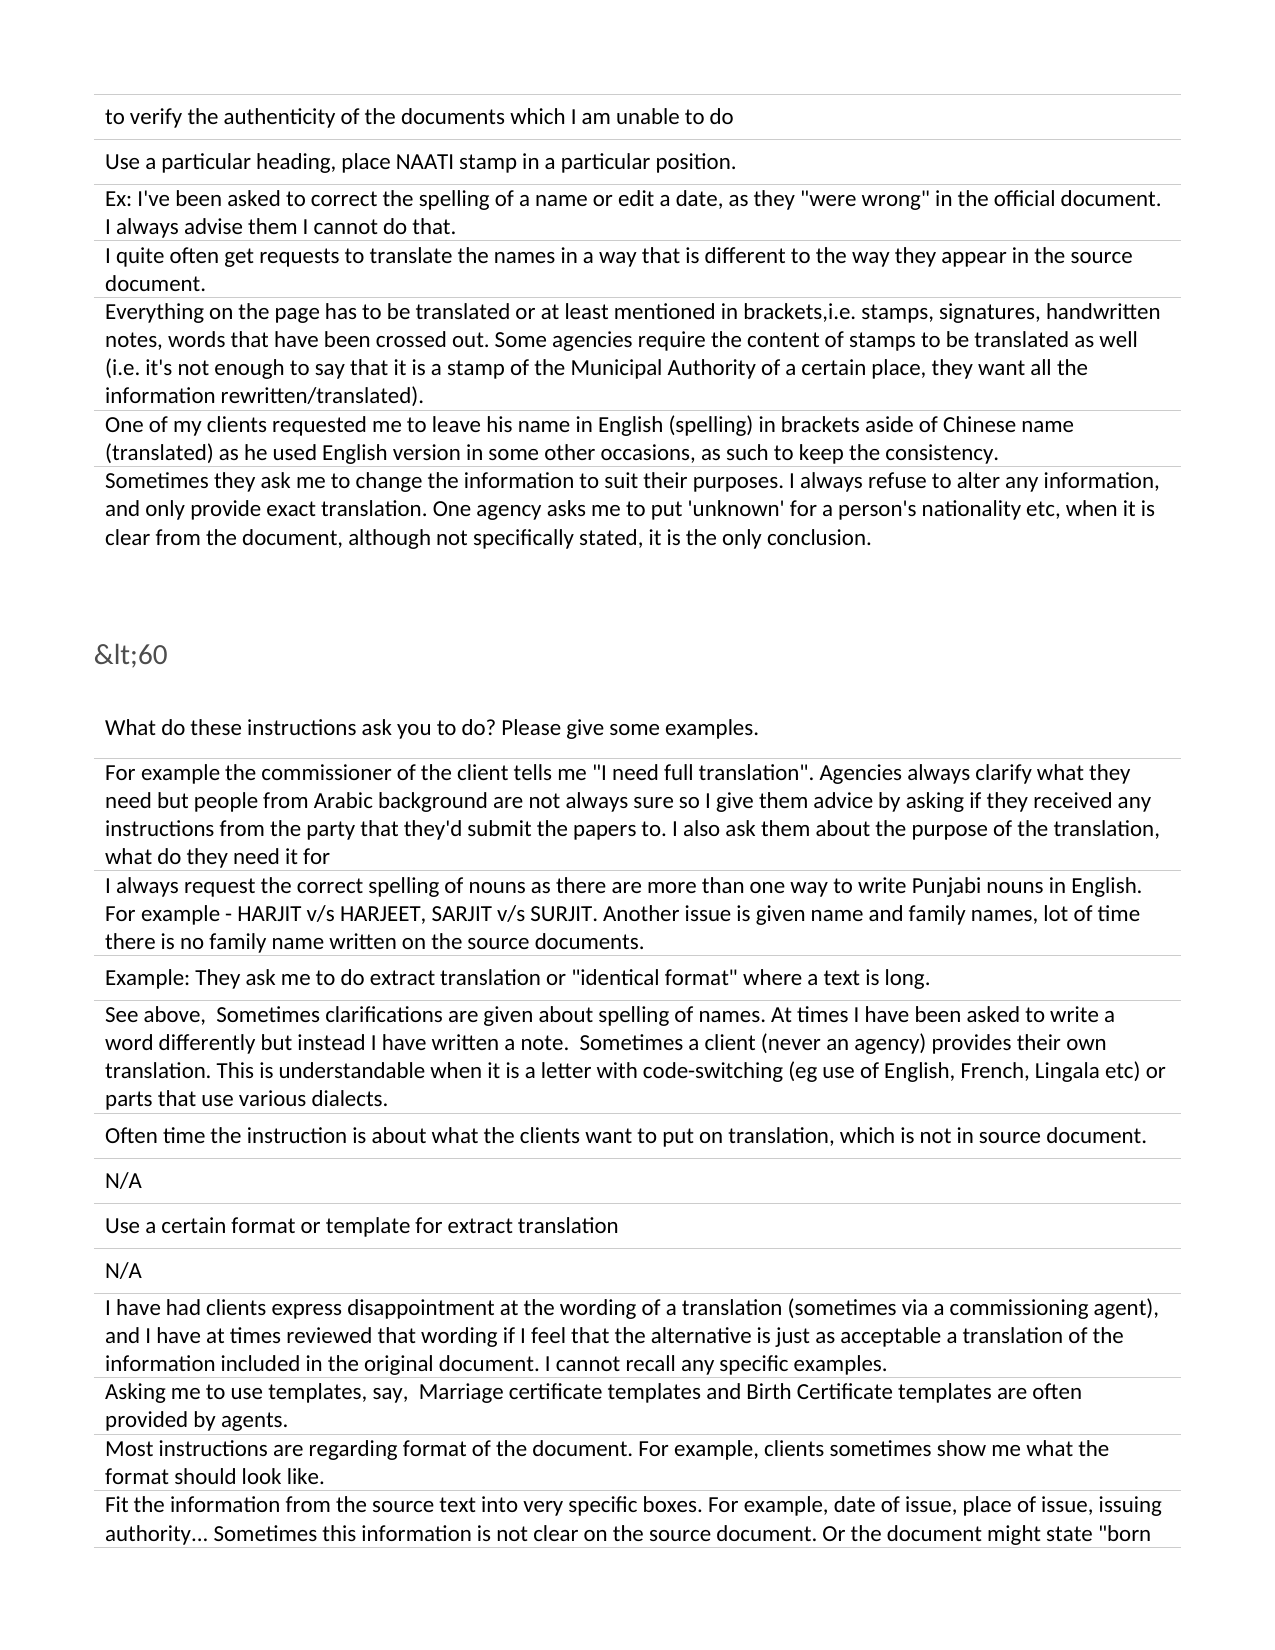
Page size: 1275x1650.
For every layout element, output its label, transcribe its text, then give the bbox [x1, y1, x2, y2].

table_cell N/A [94, 1249, 1181, 1292]
table_cell N/A [94, 1159, 1181, 1202]
table_header What do these instructions ask you to do? Please give some examples. [94, 698, 1181, 758]
table_cell I have had clients express disappointment at the wording of a translation (sometimes via a commissioning agent), and I have at times reviewed that wording if I feel that the alternative is just as acceptable a translation of the information included in the original document. I cannot recall any specific examples. [94, 1294, 1181, 1377]
table_cell One of my clients requested me to leave his name in English (spelling) in brackets aside of Chinese name (translated) as he used English version in some other occasions, as such to keep the consistency. [94, 411, 1181, 466]
table_cell to verify the authenticity of the documents which I am unable to do [94, 95, 1181, 139]
table_cell I always request the correct spelling of nouns as there are more than one way to write Punjabi nouns in English. For example - HARJIT v/s HARJEET, SARJIT v/s SURJIT. Another issue is given name and family names, lot of time there is no family name written on the source documents. [94, 871, 1181, 955]
table_cell Example: They ask me to do extract translation or "identical format" where a text is long. [94, 956, 1181, 1000]
table_cell Most instructions are regarding format of the document. For example, clients sometimes show me what the format should look like. [94, 1435, 1181, 1490]
table_cell Everything on the page has to be translated or at least mentioned in brackets,i.e. stamps, signatures, handwritten notes, words that have been crossed out. Some agencies require the content of stamps to be translated as well (i.e. it's not enough to say that it is a stamp of the Municipal Authority of a certain place, they want all the information rewritten/translated). [94, 298, 1181, 409]
table_cell Often time the instruction is about what the clients want to put on translation, which is not in source document. [94, 1114, 1181, 1157]
table_cell Fit the information from the source text into very specific boxes. For example, date of issue, place of issue, issuing authority... Sometimes this information is not clear on the source document. Or the document might state "born [94, 1491, 1181, 1547]
table_cell Asking me to use templates, say, Marriage certificate templates and Birth Certificate templates are often provided by agents. [94, 1378, 1181, 1433]
table_cell Ex: I've been asked to correct the spelling of a name or edit a date, as they "were wrong" in the official document. I always advise them I cannot do that. [94, 185, 1181, 240]
table_cell See above, Sometimes clarifications are given about spelling of names. At times I have been asked to write a word differently but instead I have written a note. Sometimes a client (never an agency) provides their own translation. This is understandable when it is a letter with code-switching (eg use of English, French, Lingala etc) or parts that use various dialects. [94, 1001, 1181, 1112]
table_cell For example the commissioner of the client tells me "I need full translation". Agencies always clarify what they need but people from Arabic background are not always sure so I give them advice by asking if they received any instructions from the party that they'd submit the papers to. I also ask them about the purpose of the translation, what do they need it for [94, 759, 1181, 870]
table_cell Use a particular heading, place NAATI stamp in a particular position. [94, 140, 1181, 184]
table_cell Sometimes they ask me to change the information to suit their purposes. I always refuse to alter any information, and only provide exact translation. One agency asks me to put 'unknown' for a person's nationality etc, when it is clear from the document, although not specifically stated, it is the only conclusion. [94, 467, 1181, 551]
text &lt;60 [94, 636, 1181, 671]
table_cell Use a certain format or template for extract translation [94, 1204, 1181, 1247]
table_cell I quite often get requests to translate the names in a way that is different to the way they appear in the source document. [94, 241, 1181, 297]
